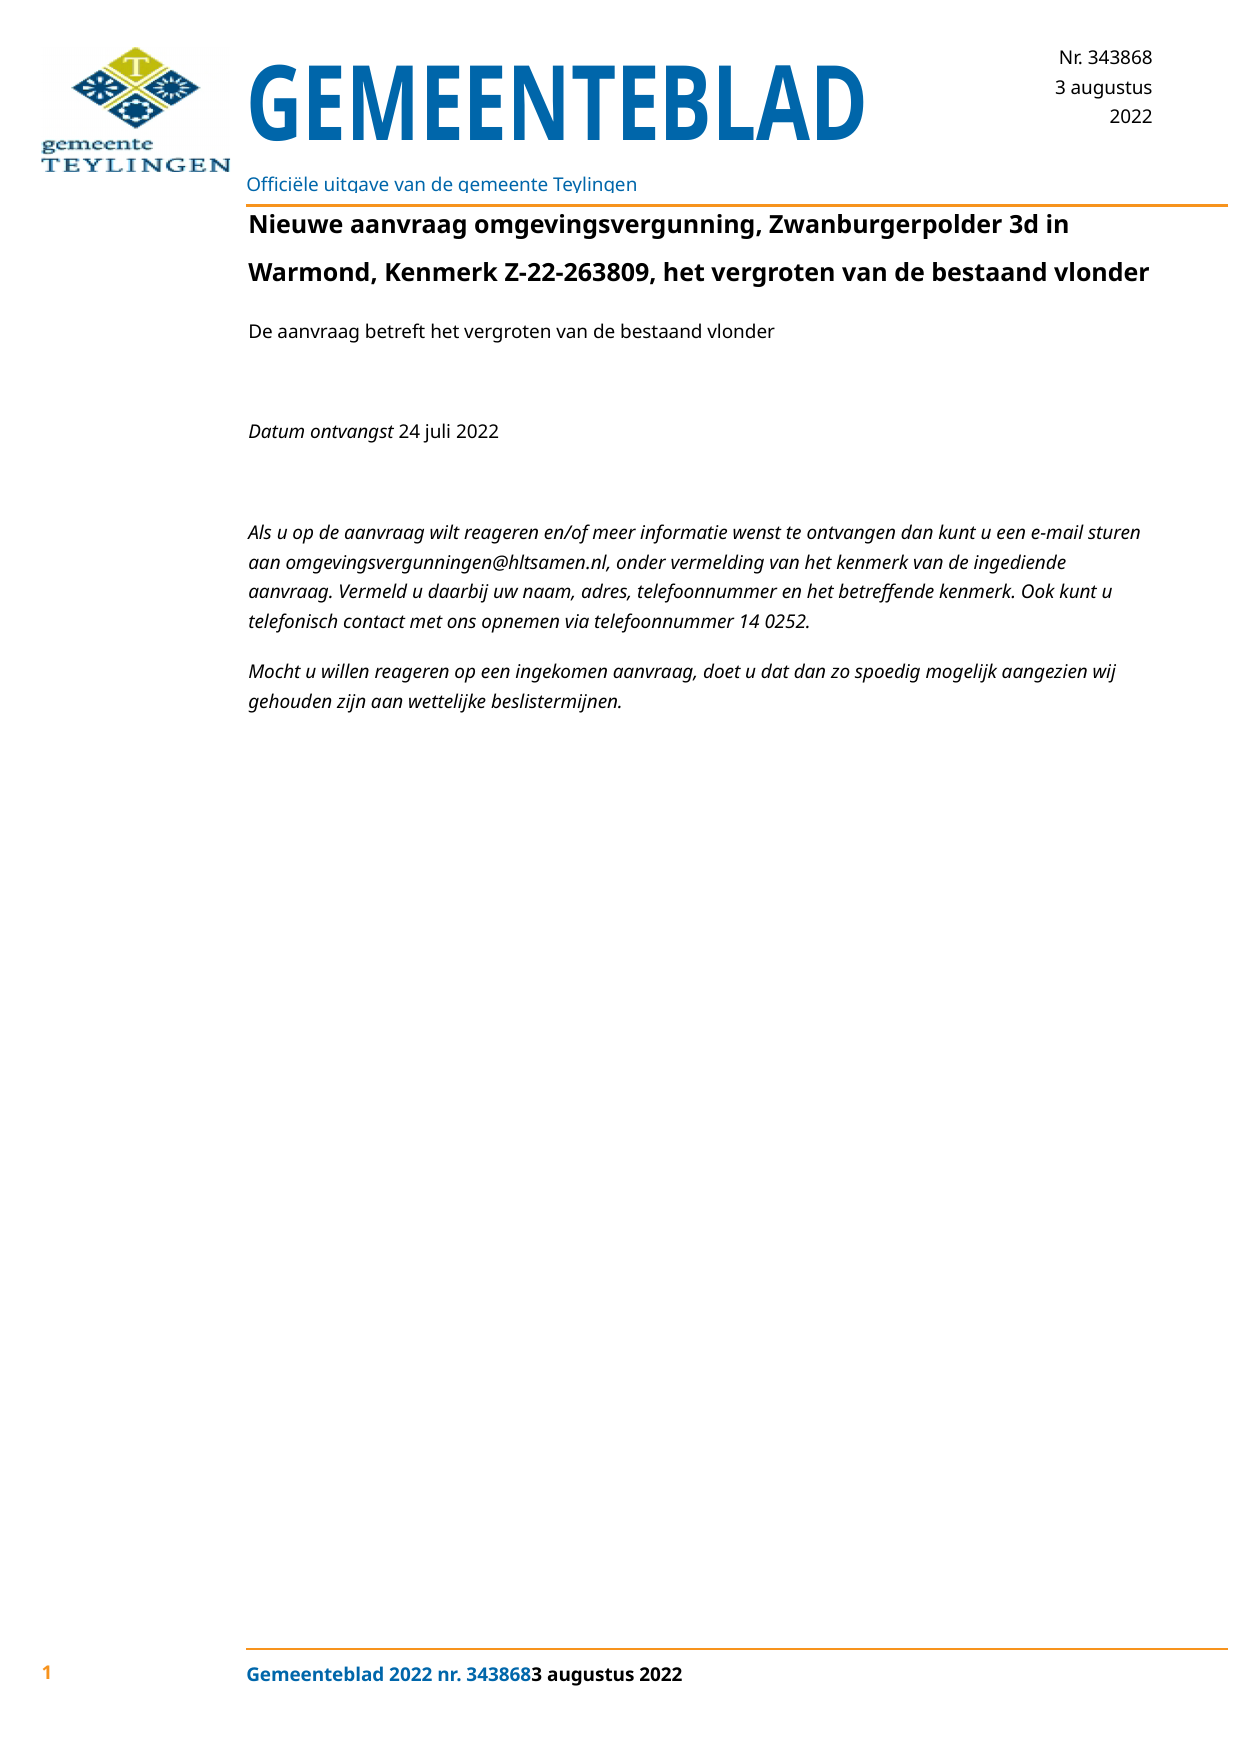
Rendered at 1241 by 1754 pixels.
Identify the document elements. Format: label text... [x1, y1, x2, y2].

text Mocht u willen reageren op een ingekomen aanvraag, doet u dat dan zo spoedig mogelijk aangezien wij gehouden zijn aan wettelijke beslistermijnen. [248, 659, 1152, 714]
text De aanvraag betreft het vergroten van de bestaand vlonder [248, 318, 1152, 344]
picture [41, 47, 231, 172]
text Als u op de aanvraag wilt reageren en/of meer informatie wenst te ontvangen dan kunt u een e-mail sturen aan omgevingsvergunningen@hltsamen.nl, onder vermelding van het kenmerk van de ingediende aanvraag. Vermeld u daarbij uw naam, adres, telefoonnummer en het betreffende kenmerk. Ook kunt u telefonisch contact met ons opnemen via telefoonnummer 14 0252. [248, 519, 1152, 634]
text Nieuwe aanvraag omgevingsvergunning, Zwanburgerpolder 3d in Warmond, Kenmerk Z-22-263809, het vergroten van de bestaand vlonder [248, 207, 1152, 288]
text Datum ontvangst 24 juli 2022 [248, 419, 1152, 444]
